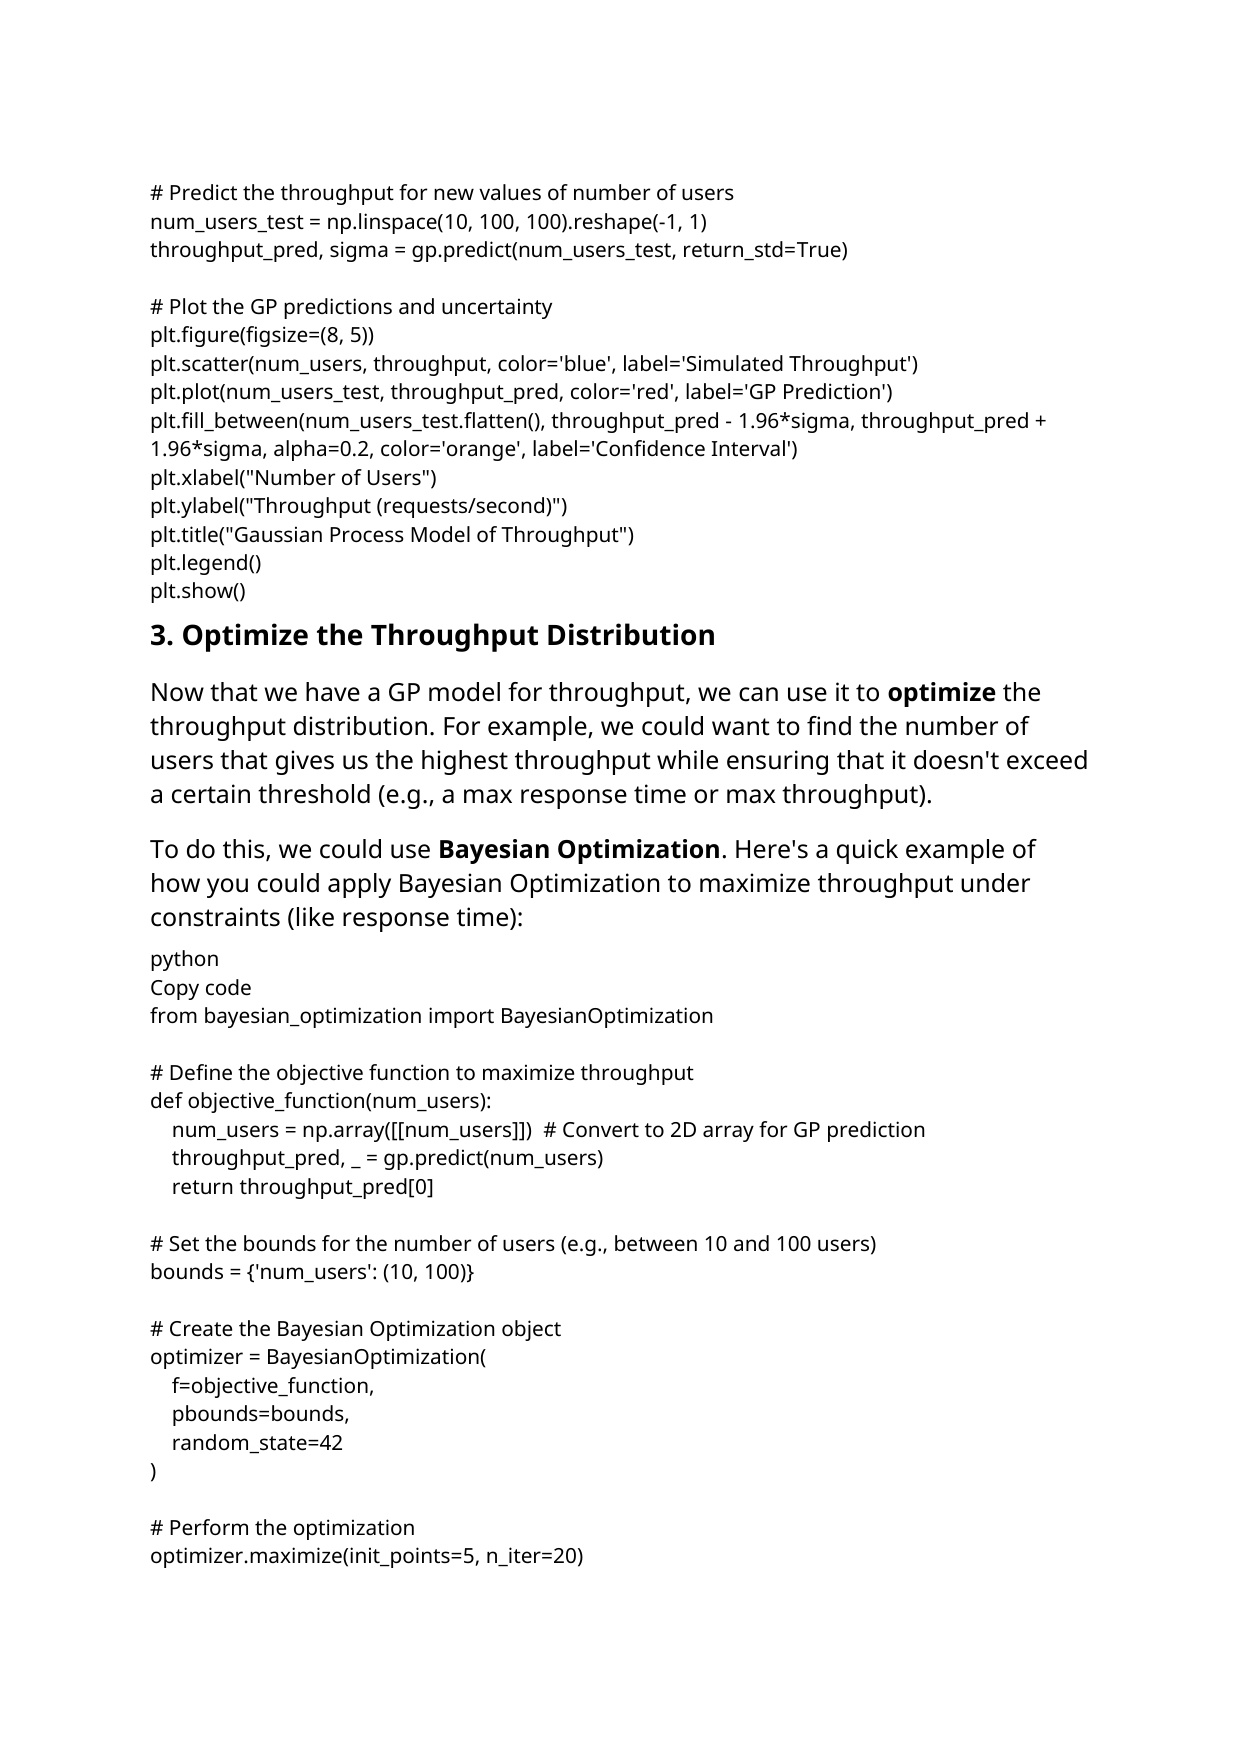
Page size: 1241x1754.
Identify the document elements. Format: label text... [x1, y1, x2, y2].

text optimizer = BayesianOptimization( [150, 1342, 1090, 1371]
text num_users_test = np.linspace(10, 100, 100).reshape(-1, 1) [150, 207, 1090, 235]
text optimizer.maximize(init_points=5, n_iter=20) [150, 1541, 1090, 1570]
text Now that we have a GP model for throughput, we can use it to optimize the throughput distribution. For example, we could want to find the number of users that gives us the highest throughput while ensuring that it doesn't exceed a certain threshold (e.g., a max response time or max throughput). [150, 674, 1090, 811]
subtitle 3. Optimize the Throughput Distribution [150, 615, 1090, 654]
text python [150, 944, 1090, 973]
text ) [150, 1456, 1090, 1484]
text bounds = {'num_users': (10, 100)} [150, 1257, 1090, 1286]
text plt.title("Gaussian Process Model of Throughput") [150, 520, 1090, 548]
text plt.scatter(num_users, throughput, color='blue', label='Simulated Throughput') [150, 349, 1090, 377]
text # Set the bounds for the number of users (e.g., between 10 and 100 users) [150, 1229, 1090, 1257]
text plt.xlabel("Number of Users") [150, 463, 1090, 491]
text pbounds=bounds, [150, 1399, 1090, 1428]
text def objective_function(num_users): [150, 1086, 1090, 1115]
text throughput_pred, sigma = gp.predict(num_users_test, return_std=True) [150, 235, 1090, 264]
text # Define the objective function to maximize throughput [150, 1058, 1090, 1086]
text num_users = np.array([[num_users]]) # Convert to 2D array for GP prediction [150, 1115, 1090, 1143]
text # Create the Bayesian Optimization object [150, 1314, 1090, 1342]
text plt.legend() [150, 548, 1090, 577]
text random_state=42 [150, 1428, 1090, 1456]
text plt.figure(figsize=(8, 5)) [150, 321, 1090, 349]
text f=objective_function, [150, 1371, 1090, 1399]
text plt.show() [150, 577, 1090, 605]
text To do this, we could use Bayesian Optimization. Here's a quick example of how you could apply Bayesian Optimization to maximize throughput under constraints (like response time): [150, 832, 1090, 934]
text from bayesian_optimization import BayesianOptimization [150, 1001, 1090, 1029]
text # Plot the GP predictions and uncertainty [150, 292, 1090, 321]
text return throughput_pred[0] [150, 1172, 1090, 1200]
text plt.fill_between(num_users_test.flatten(), throughput_pred - 1.96*sigma, throughput_pred + 1.96*sigma, alpha=0.2, color='orange', label='Confidence Interval') [150, 406, 1090, 463]
text plt.ylabel("Throughput (requests/second)") [150, 491, 1090, 520]
text # Predict the throughput for new values of number of users [150, 178, 1090, 207]
text throughput_pred, _ = gp.predict(num_users) [150, 1143, 1090, 1172]
text Copy code [150, 973, 1090, 1001]
text # Perform the optimization [150, 1513, 1090, 1541]
text plt.plot(num_users_test, throughput_pred, color='red', label='GP Prediction') [150, 377, 1090, 406]
